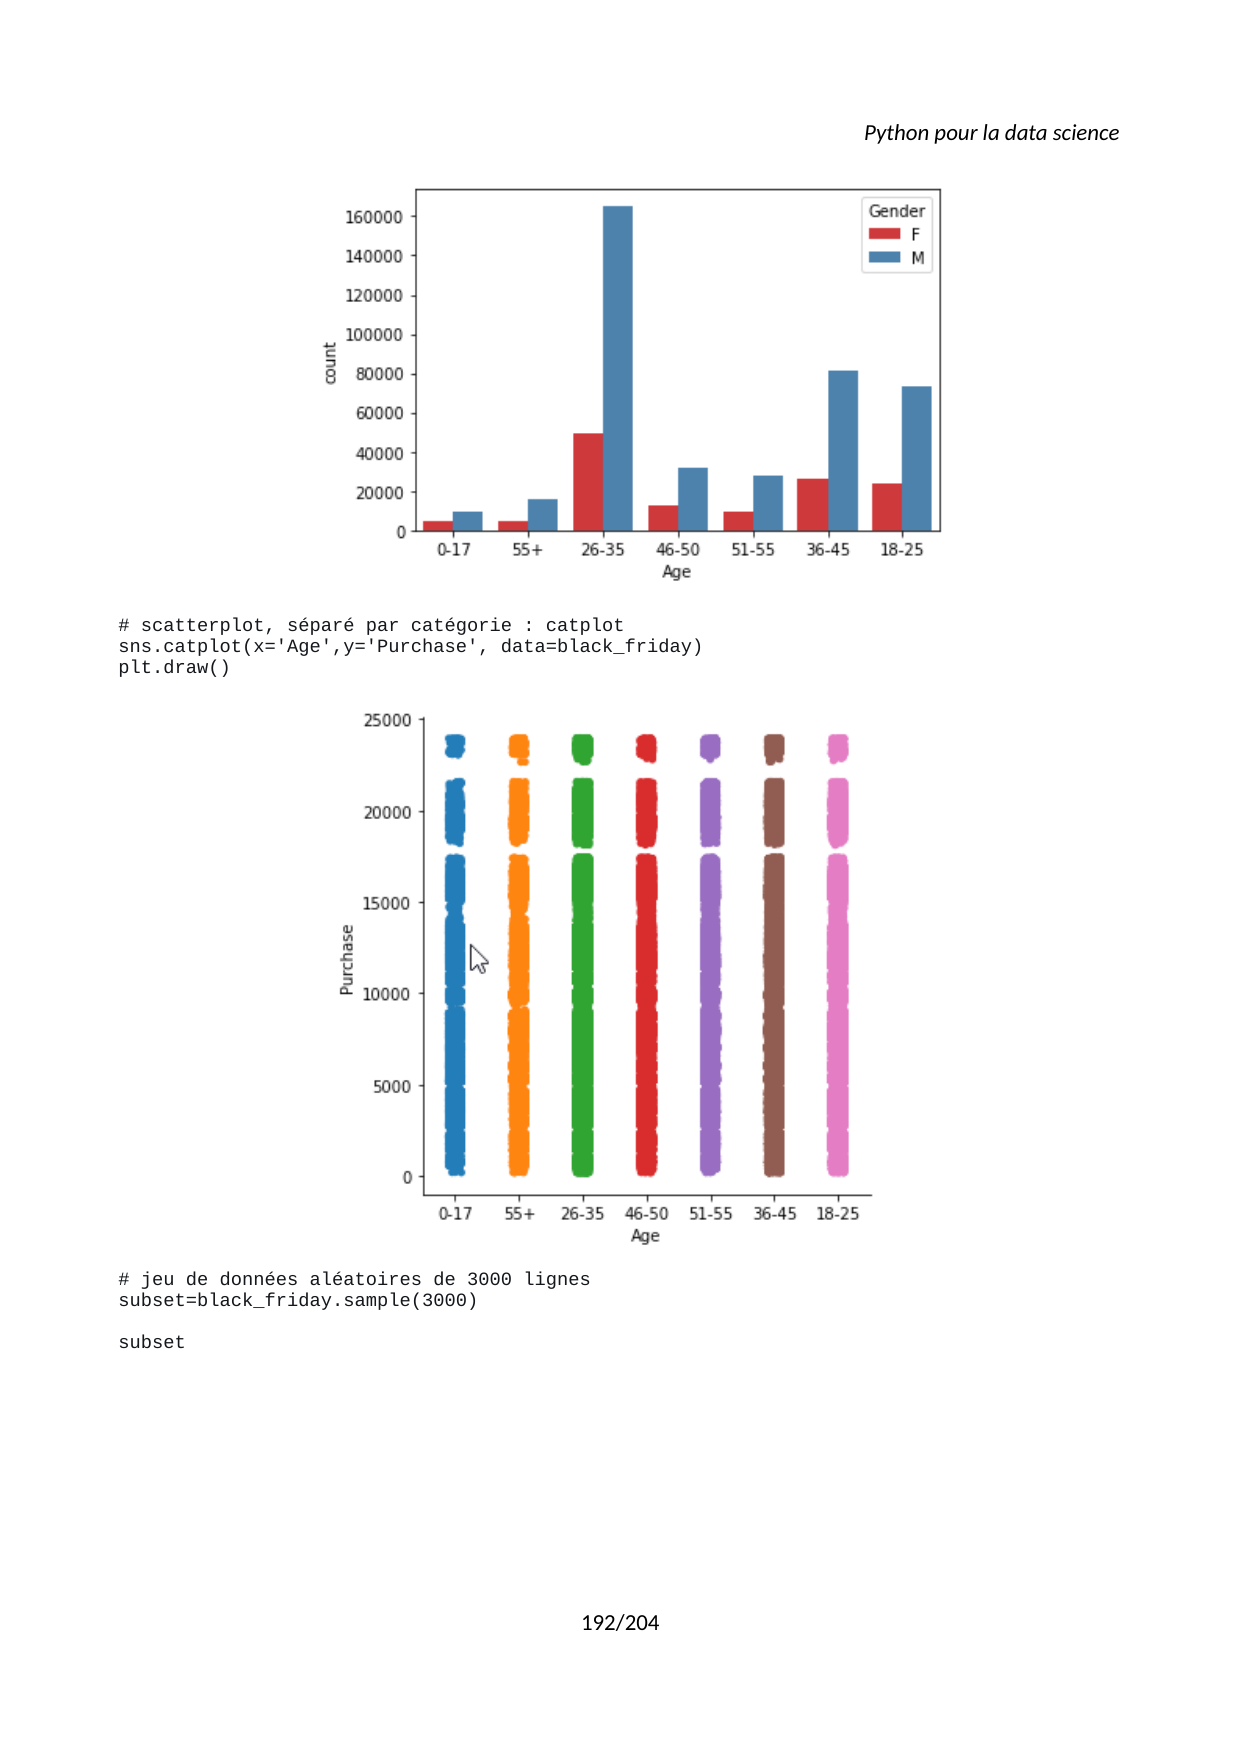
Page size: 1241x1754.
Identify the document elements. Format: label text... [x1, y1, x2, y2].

text # scatterplot, séparé par catégorie : catplot [118, 616, 1122, 637]
text # jeu de données aléatoires de 3000 lignes [118, 1028, 1122, 1291]
text subset [118, 1333, 1122, 1354]
text subset=black_friday.sample(3000) [118, 1291, 1122, 1312]
picture [270, 175, 970, 595]
text plt.draw() [118, 658, 1122, 679]
picture [295, 700, 945, 1270]
text sns.catplot(x='Age',y='Purchase', data=black_friday) [118, 637, 1122, 658]
